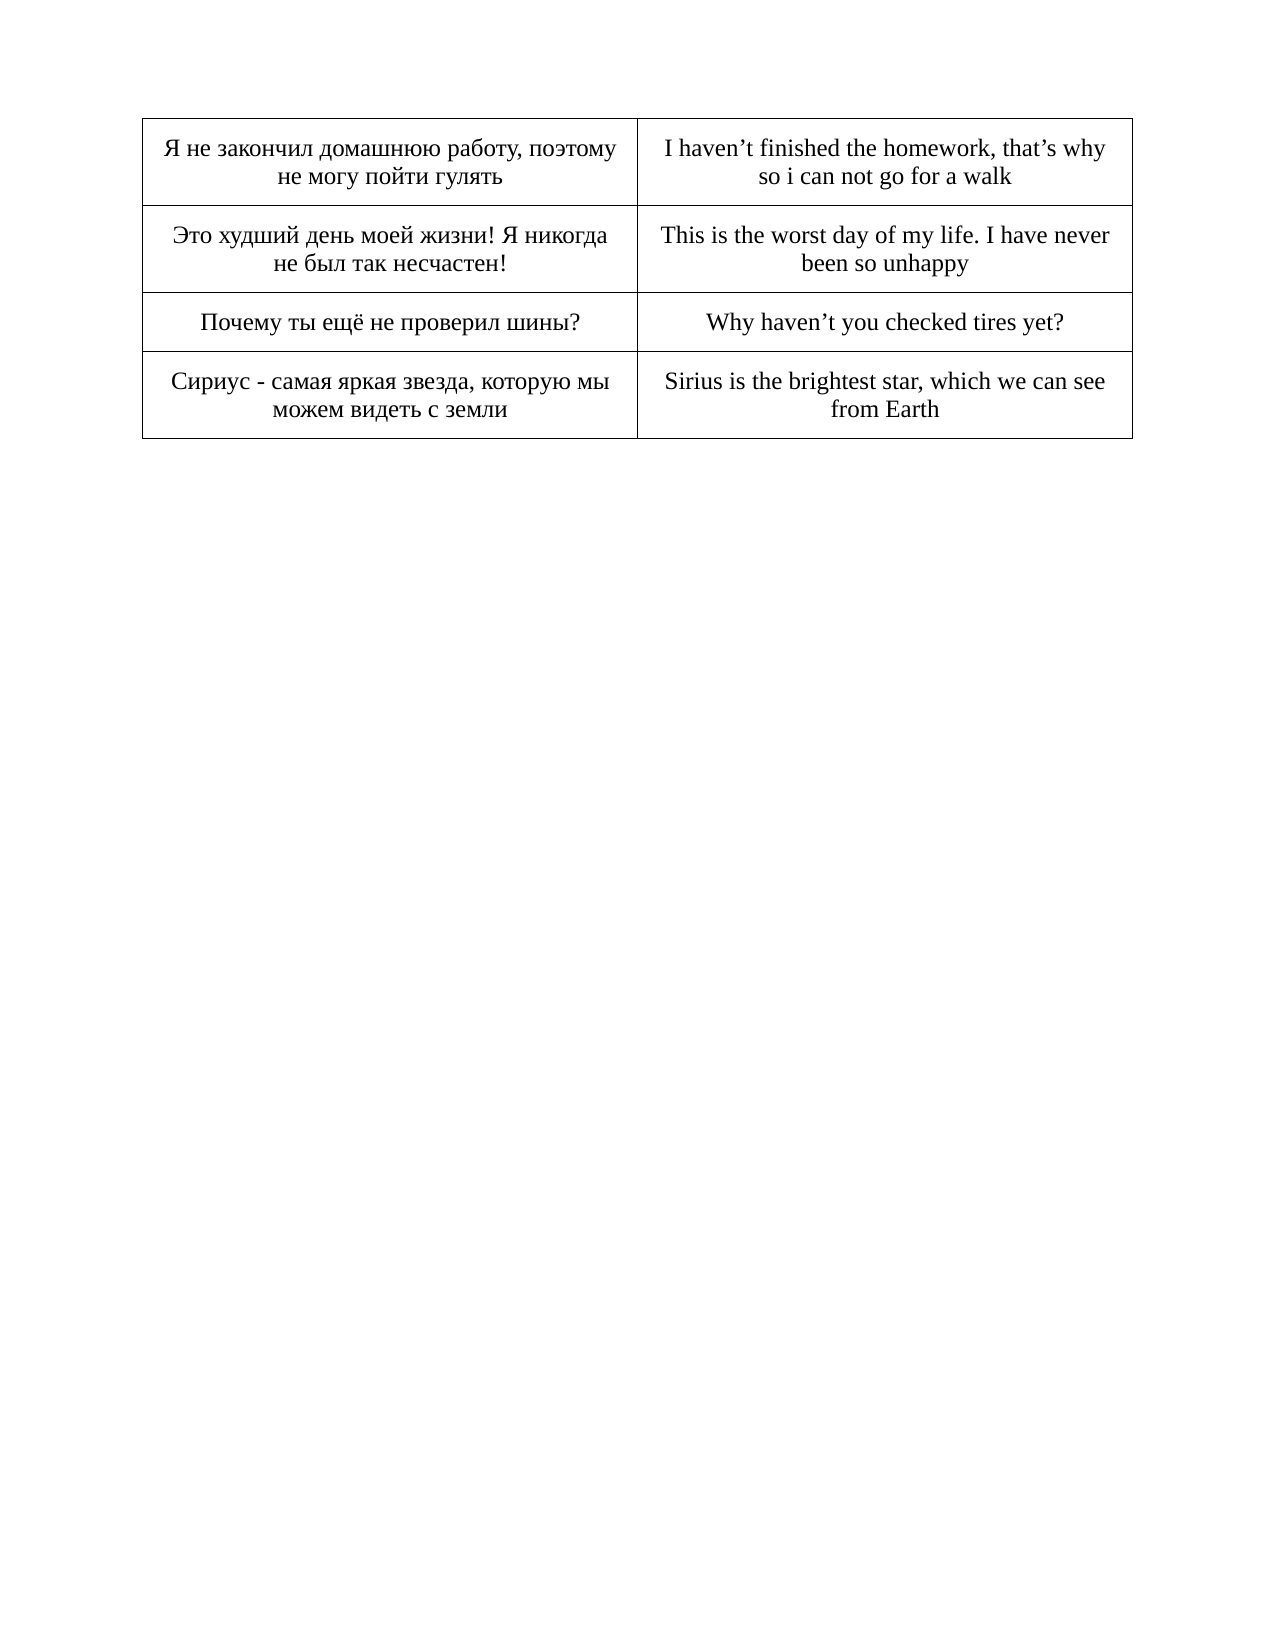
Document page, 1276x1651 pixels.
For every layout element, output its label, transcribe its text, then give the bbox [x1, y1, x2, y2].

table_cell I haven’t finished the homework, that’s why so i can not go for a walk [638, 119, 1132, 205]
table_cell This is the worst day of my life. I have never been so unhappy [638, 206, 1132, 292]
table_cell Why haven’t you checked tires yet? [638, 293, 1132, 351]
table_cell Почему ты ещё не проверил шины? [143, 293, 637, 351]
table_cell Я не закончил домашнюю работу, поэтому не могу пойти гулять [143, 119, 637, 205]
table_cell Sirius is the brightest star, which we can see from Earth [638, 352, 1132, 438]
table_cell Это худший день моей жизни! Я никогда не был так несчастен! [143, 206, 637, 292]
table_cell Сириус - самая яркая звезда, которую мы можем видеть с земли [143, 352, 637, 438]
